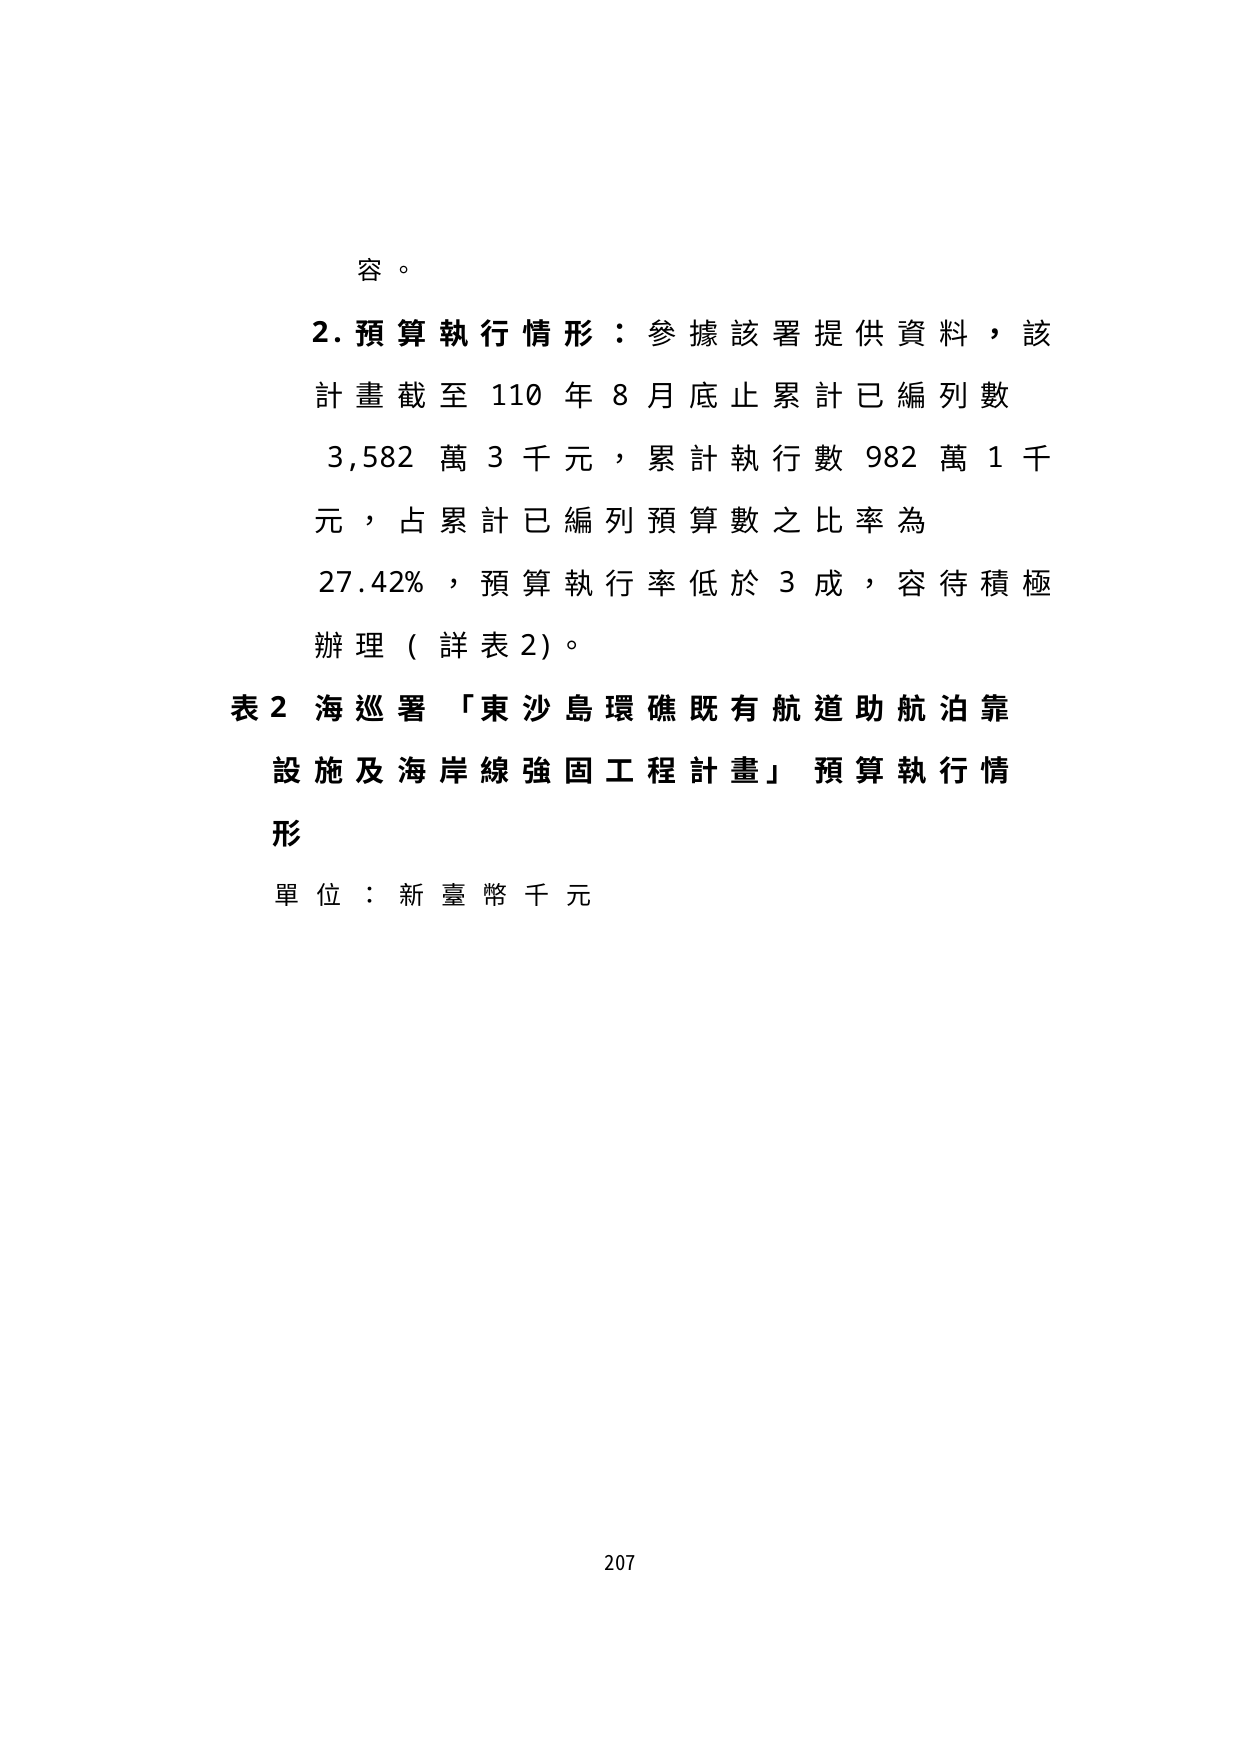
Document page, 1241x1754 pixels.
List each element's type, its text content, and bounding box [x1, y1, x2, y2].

text 容。 [181, 227, 1076, 290]
text 2.預算執行情形：參據該署提供資料，該計畫截至110年8月底止累計已編列數3,582萬3千元，累計執行數982萬1千元，占累計已編列預算數之比率為27.42%，預算執行率低於3成，容待積極辦理(詳表2)。 [271, 290, 1058, 665]
text 表2 海巡署「東沙島環礁既有航道助航泊靠設施及海岸線強固工程計畫」預算執行情形 單位：新臺幣千元 [184, 665, 1057, 915]
